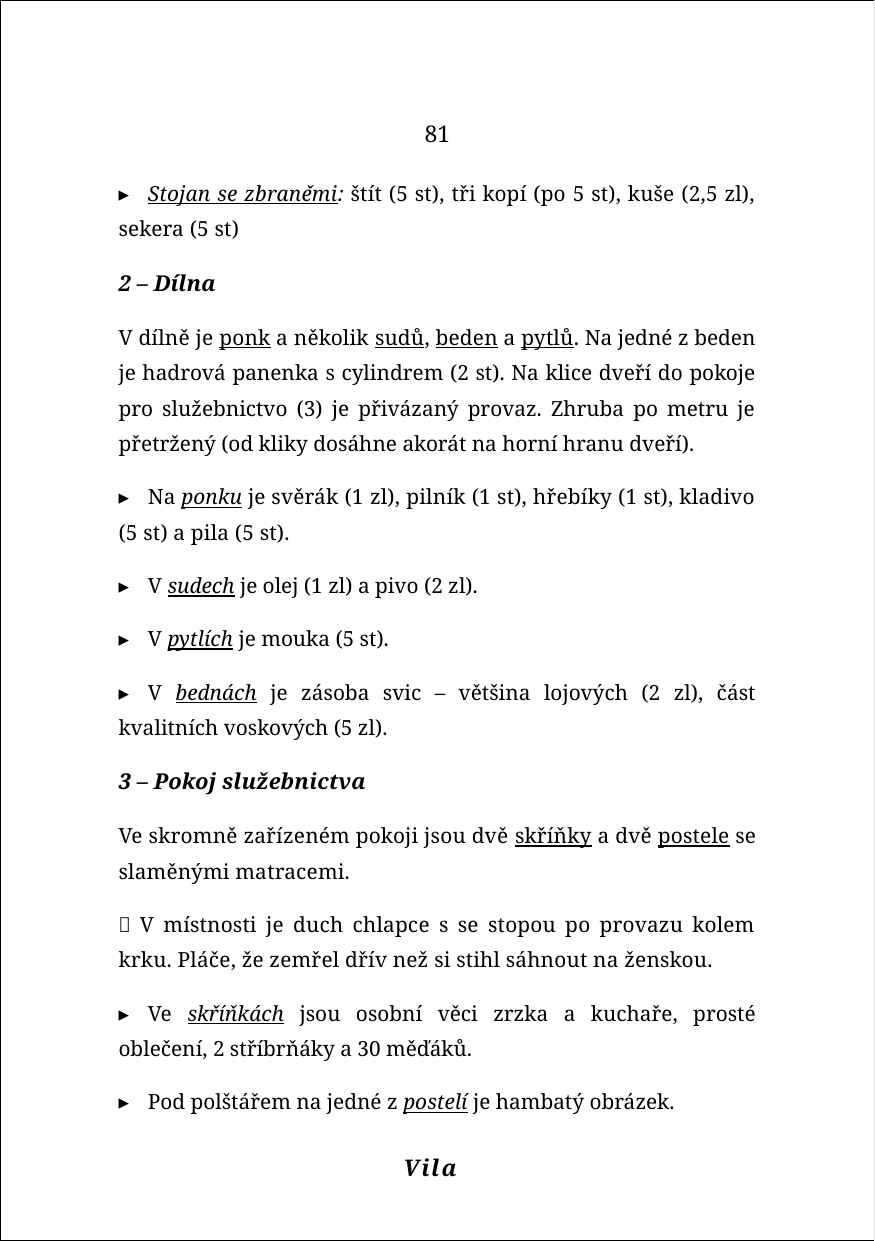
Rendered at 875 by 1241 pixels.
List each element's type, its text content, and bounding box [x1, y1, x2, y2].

text 2 – Dílna [118, 268, 756, 297]
text Ve skromně zařízeném pokoji jsou dvě skříňky a dvě postele se slaměnými matracemi. [118, 821, 756, 885]
text ▸ Stojan se zbraněmi: štít (5 st), tři kopí (po 5 st), kuše (2,5 zl), sekera (5 st) [118, 179, 756, 243]
text ▸ Ve skříňkách jsou osobní věci zrzka a kuchaře, prosté oblečení, 2 stříbrňáky a 30 měďáků. [118, 999, 756, 1063]
text ▸ Na ponku je svěrák (1 zl), pilník (1 st), hřebíky (1 st), kladivo (5 st) a pila (5 st). [118, 482, 756, 546]
text ▸ V sudech je olej (1 zl) a pivo (2 zl). [118, 571, 756, 599]
text 3 – Pokoj služebnictva [118, 766, 756, 796]
text 👤 V místnosti je duch chlapce s se stopou po provazu kolem krku. Pláče, že zemřel dřív než si stihl sáhnout na ženskou. [118, 910, 756, 974]
text V dílně je ponk a několik sudů, beden a pytlů. Na jedné z beden je hadrová panenka s cylindrem (2 st). Na klice dveří do pokoje pro služebnictvo (3) je přivázaný provaz. Zhruba po metru je přetržený (od kliky dosáhne akorát na horní hranu dveří). [118, 323, 756, 458]
text ▸ Pod polštářem na jedné z postelí je hambatý obrázek. [118, 1087, 756, 1116]
text ▸ V pytlích je mouka (5 st). [118, 624, 756, 653]
text ▸ V bednách je zásoba svic – většina lojových (2 zl), část kvalitních voskových (5 zl). [118, 678, 756, 742]
